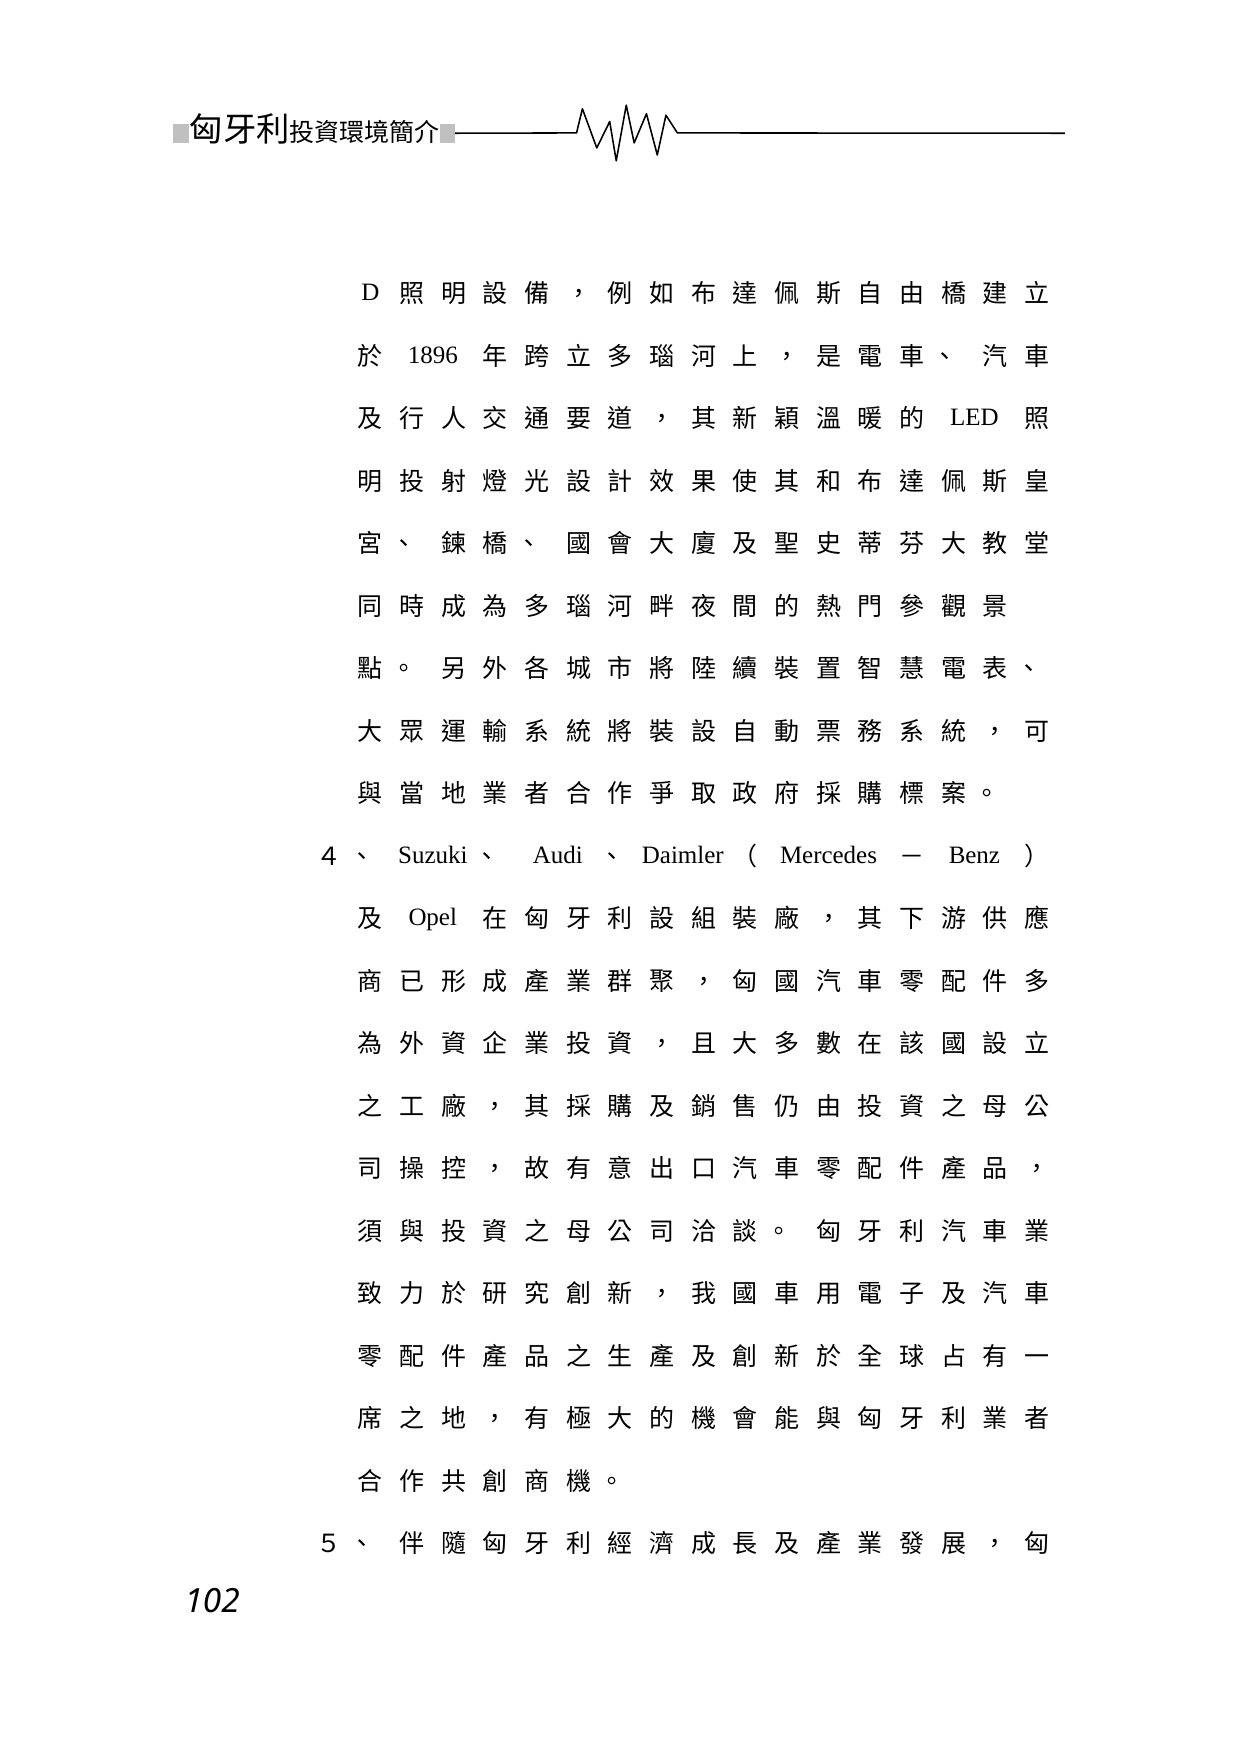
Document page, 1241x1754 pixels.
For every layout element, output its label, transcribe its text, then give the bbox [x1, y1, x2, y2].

text ４、Suzuki、Audi、Daimler（Mercedes－Benz）及Opel在匈牙利設組裝廠，其下游供應商已形成產業群聚，匈國汽車零配件多為外資企業投資，且大多數在該國設立之工廠，其採購及銷售仍由投資之母公司操控，故有意出口汽車零配件產品，須與投資之母公司洽談。匈牙利汽車業致力於研究創新，我國車用電子及汽車零配件產品之生產及創新於全球占有一席之地，有極大的機會能與匈牙利業者合作共創商機。 [281, 813, 1058, 1500]
text ５、伴隨匈牙利經濟成長及產業發展，匈 [281, 1500, 1058, 1563]
text D照明設備，例如布達佩斯自由橋建立於1896年跨立多瑙河上，是電車、汽車及行人交通要道，其新穎溫暖的LED照明投射燈光設計效果使其和布達佩斯皇宮、鍊橋、國會大廈及聖史蒂芬大教堂同時成為多瑙河畔夜間的熱門參觀景點。另外各城市將陸續裝置智慧電表、大眾運輸系統將裝設自動票務系統，可與當地業者合作爭取政府採購標案。 [281, 250, 1058, 813]
